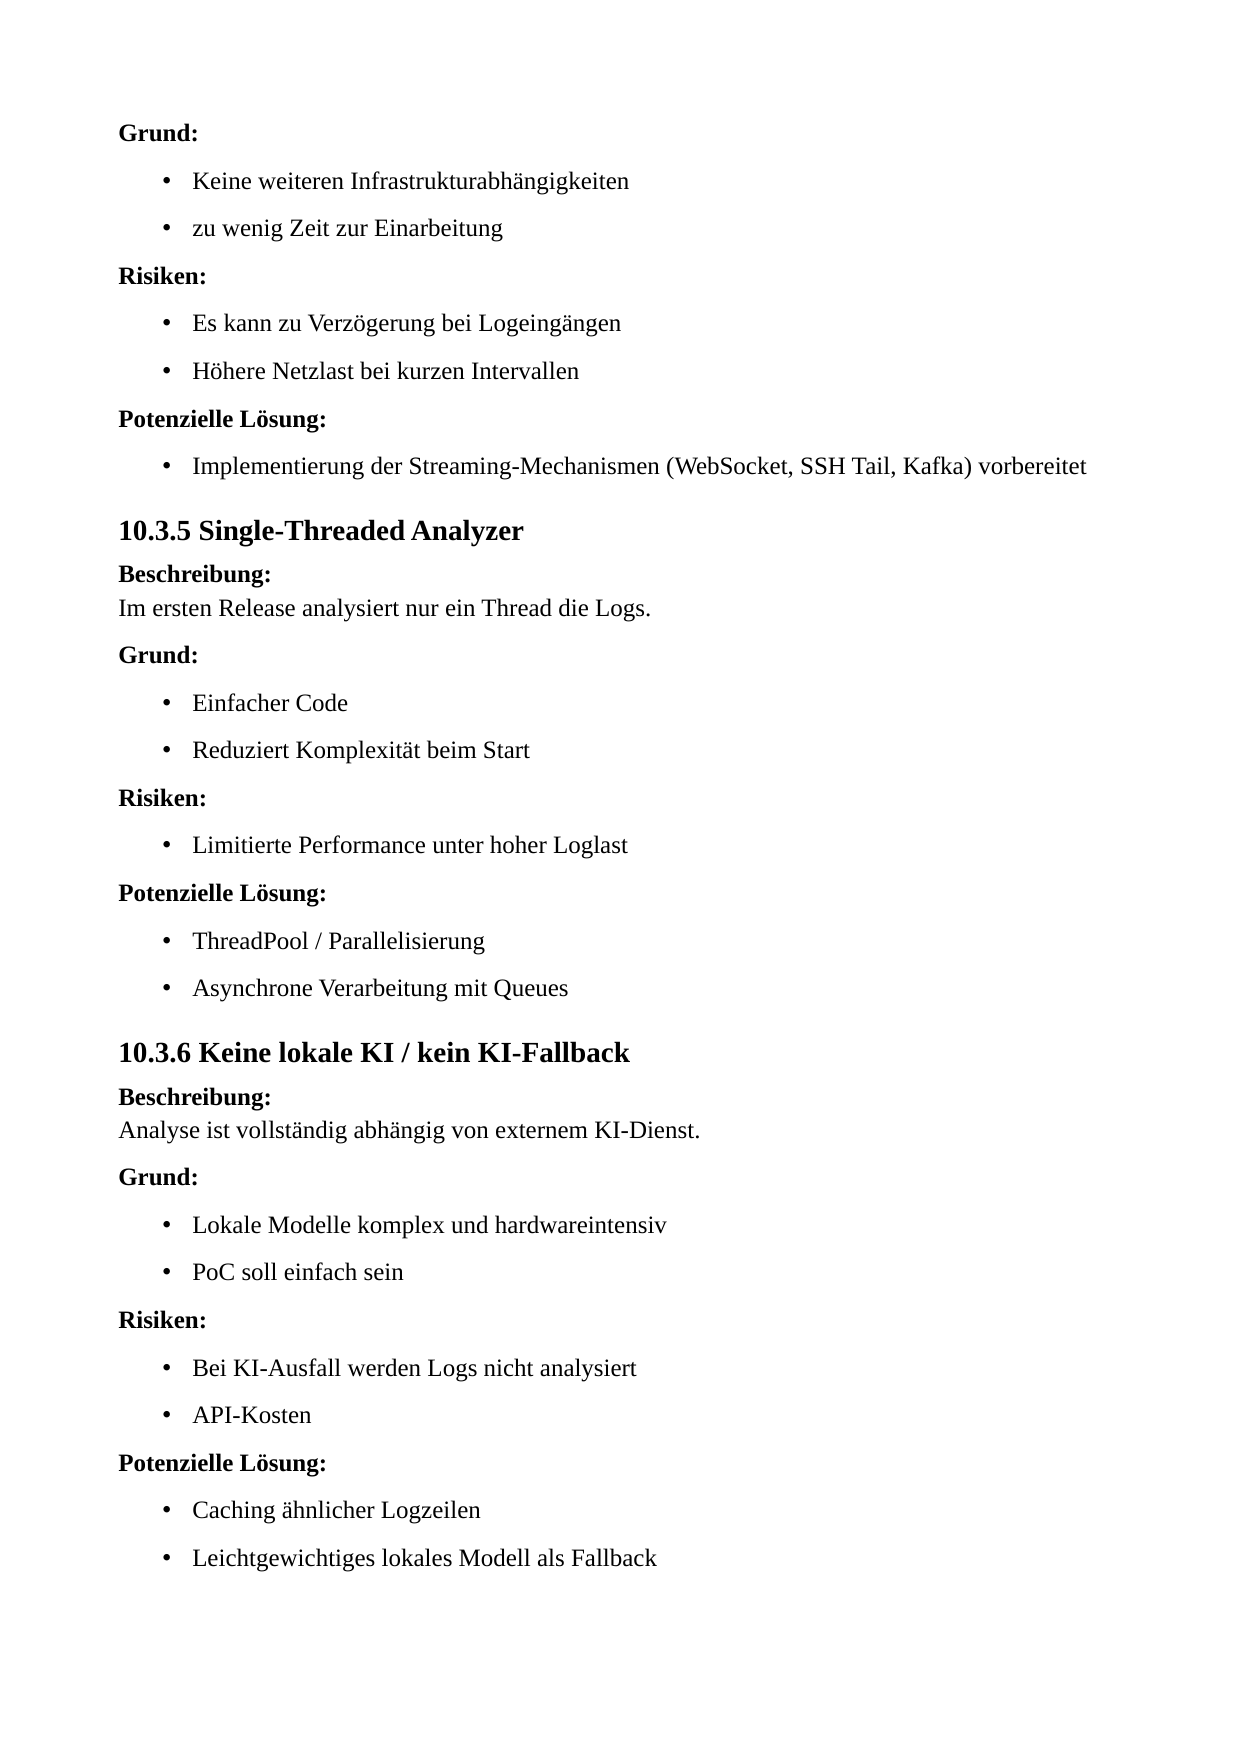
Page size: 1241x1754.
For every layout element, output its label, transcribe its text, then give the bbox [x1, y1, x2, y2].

list Es kann zu Verzögerung bei Logeingängen [162, 308, 1122, 337]
list Asynchrone Verarbeitung mit Queues [162, 973, 1122, 1002]
list Lokale Modelle komplex und hardwareintensiv [162, 1210, 1122, 1239]
text Grund: [118, 640, 1122, 669]
text Risiken: [118, 1305, 1122, 1334]
list Implementierung der Streaming-Mechanismen (WebSocket, SSH Tail, Kafka) vorbereitet [162, 451, 1122, 480]
text Potenzielle Lösung: [118, 404, 1122, 432]
list Einfacher Code [162, 688, 1122, 717]
subtitle 10.3.5 Single-Threaded Analyzer [118, 513, 1122, 547]
subtitle 10.3.6 Keine lokale KI / kein KI-Fallback [118, 1036, 1122, 1069]
text Grund: [118, 118, 1122, 147]
list Bei KI-Ausfall werden Logs nicht analysiert [162, 1353, 1122, 1381]
list API-Kosten [162, 1400, 1122, 1429]
list Höhere Netzlast bei kurzen Intervallen [162, 356, 1122, 385]
list Keine weiteren Infrastrukturabhängigkeiten [162, 166, 1122, 194]
text Beschreibung: Analyse ist vollständig abhängig von externem KI-Dienst. [118, 1082, 1122, 1143]
text Risiken: [118, 261, 1122, 290]
list Reduziert Komplexität beim Start [162, 735, 1122, 764]
list Caching ähnlicher Logzeilen [162, 1496, 1122, 1524]
text Beschreibung: Im ersten Release analysiert nur ein Thread die Logs. [118, 559, 1122, 621]
list PoC soll einfach sein [162, 1257, 1122, 1286]
list Leichtgewichtiges lokales Modell als Fallback [162, 1543, 1122, 1572]
list zu wenig Zeit zur Einarbeitung [162, 213, 1122, 242]
list Limitierte Performance unter hoher Loglast [162, 831, 1122, 859]
text Grund: [118, 1162, 1122, 1191]
text Potenzielle Lösung: [118, 878, 1122, 907]
text Risiken: [118, 783, 1122, 812]
text Potenzielle Lösung: [118, 1448, 1122, 1477]
list ThreadPool / Parallelisierung [162, 926, 1122, 954]
